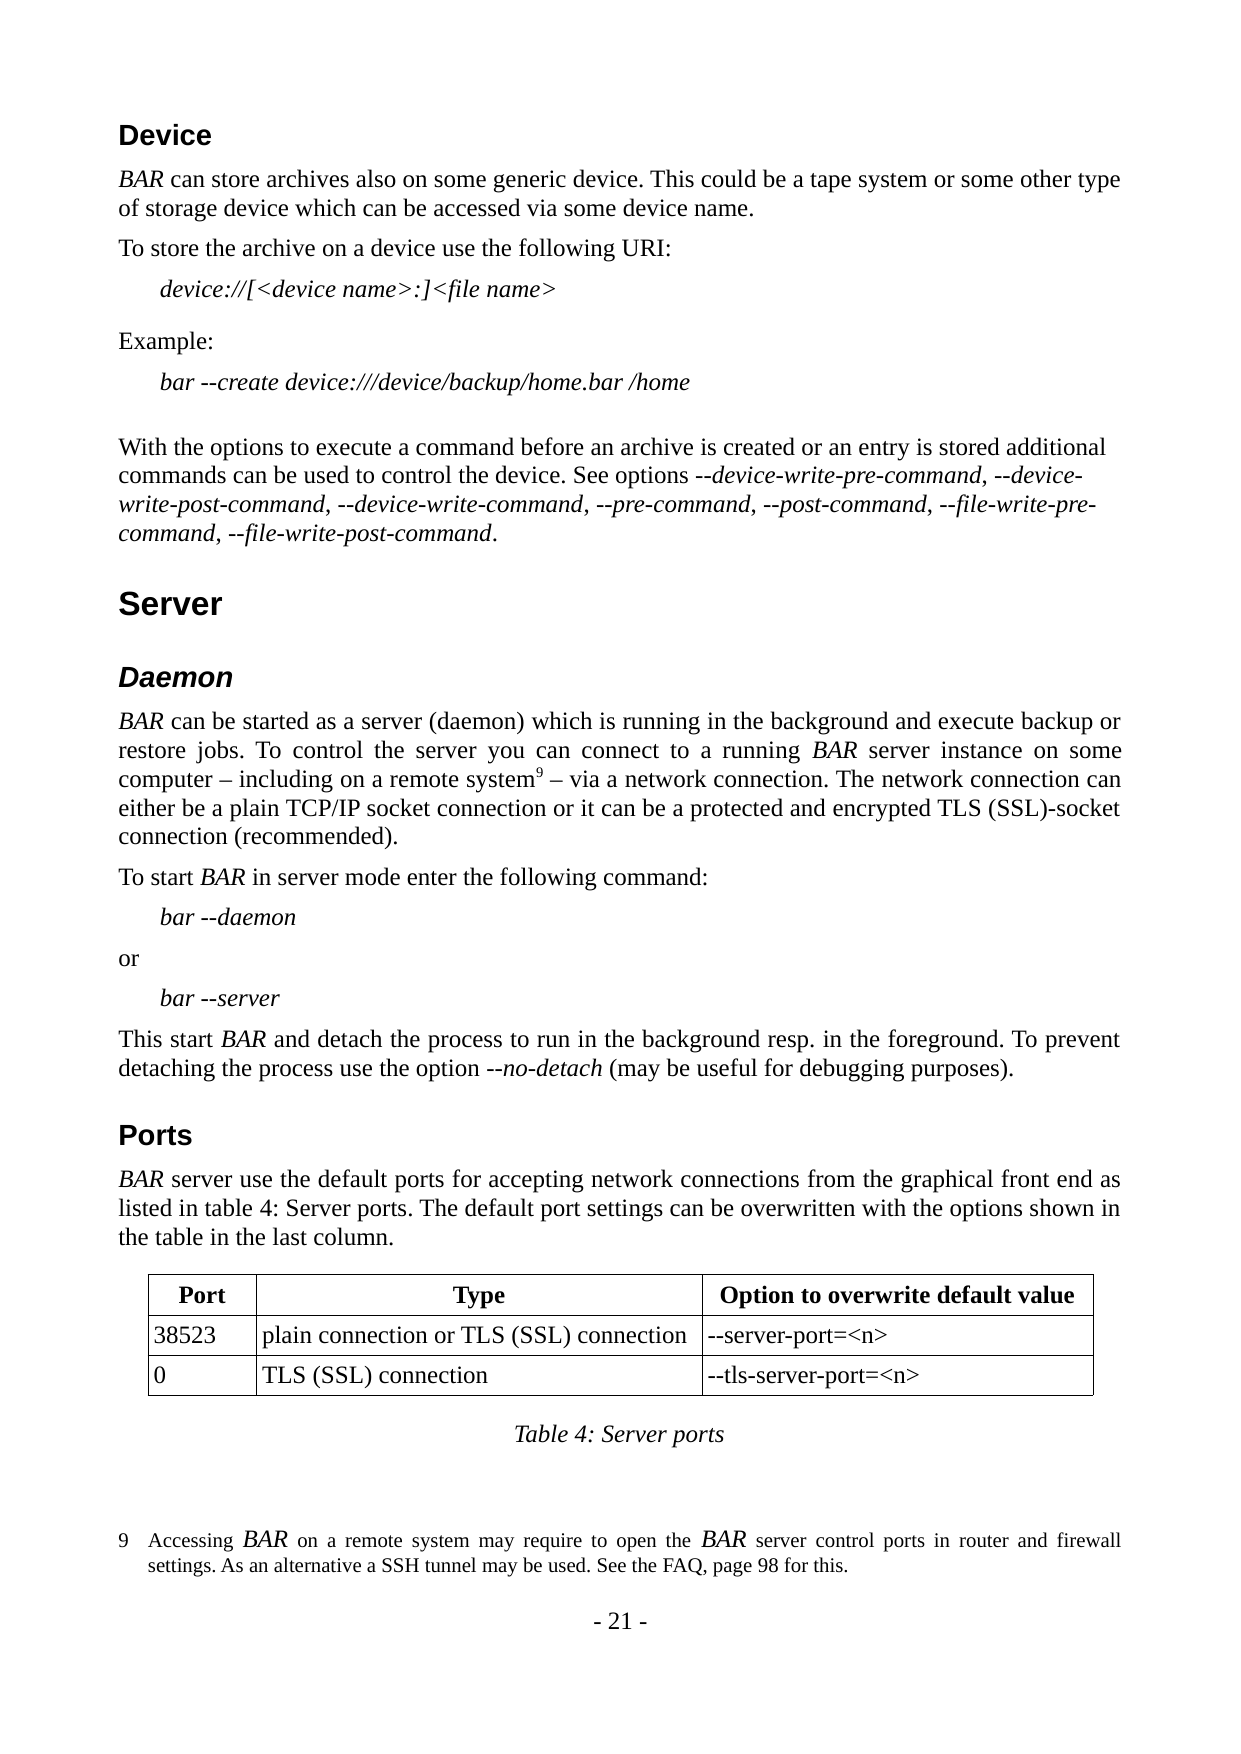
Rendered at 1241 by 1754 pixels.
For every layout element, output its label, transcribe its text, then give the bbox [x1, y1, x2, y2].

text To start BAR in server mode enter the following command: [118, 862, 1122, 891]
text BAR can be started as a server (daemon) which is running in the background and execute backup or restore jobs. To control the server you can connect to a running BAR server instance on some computer – including on a remote system – via a network connection. The network connection can either be a plain TCP/IP socket connection or it can be a protected and encrypted TLS (SSL)-socket connection (recommended). [118, 706, 1122, 850]
text bar --daemon [159, 902, 1122, 931]
text or [118, 943, 1122, 972]
subtitle Ports [118, 1118, 1122, 1152]
text Table 4: Server ports [118, 1419, 1122, 1448]
table_cell plain connection or TLS (SSL) connection [257, 1316, 702, 1355]
text BAR can store archives also on some generic device. This could be a tape system or some other type of storage device which can be accessed via some device name. [118, 164, 1122, 222]
table_cell 38523 [149, 1316, 256, 1355]
table_cell --tls-server-port=<n> [703, 1356, 1093, 1395]
table_cell TLS (SSL) connection [257, 1356, 702, 1395]
subtitle Device [118, 118, 1122, 152]
table_header Option to overwrite default value [703, 1275, 1093, 1314]
text Example: [118, 326, 1122, 355]
text bar --server [159, 983, 1122, 1012]
text To store the archive on a device use the following URI: [118, 233, 1122, 262]
table_cell 0 [149, 1356, 256, 1395]
table_cell --server-port=<n> [703, 1316, 1093, 1355]
table_header Port [149, 1275, 256, 1314]
text BAR server use the default ports for accepting network connections from the graphical front end as listed in table 4: Server ports. The default port settings can be overwritten with the options shown in the table in the last column. [118, 1164, 1122, 1251]
text device://[<device name>:]<file name> [159, 274, 1122, 303]
text bar --create device:///device/backup/home.bar /home [159, 367, 1122, 396]
subtitle Daemon [118, 660, 1122, 694]
table_header Type [257, 1275, 702, 1314]
text Accessing BAR on a remote system may require to open the BAR server control ports in router and firewall settings. As an alternative a SSH tunnel may be used. See the FAQ, page 98 for this. [118, 1524, 1122, 1577]
subtitle Server [118, 584, 1122, 623]
text With the options to execute a command before an archive is created or an entry is stored additional commands can be used to control the device. See options --device-write-pre-command, --device-write-post-command, --device-write-command, --pre-command, --post-command, --file-write-pre-command, --file-write-post-command. [118, 432, 1122, 547]
text This start BAR and detach the process to run in the background resp. in the foreground. To prevent detaching the process use the option --no-detach (may be useful for debugging purposes). [118, 1024, 1122, 1082]
